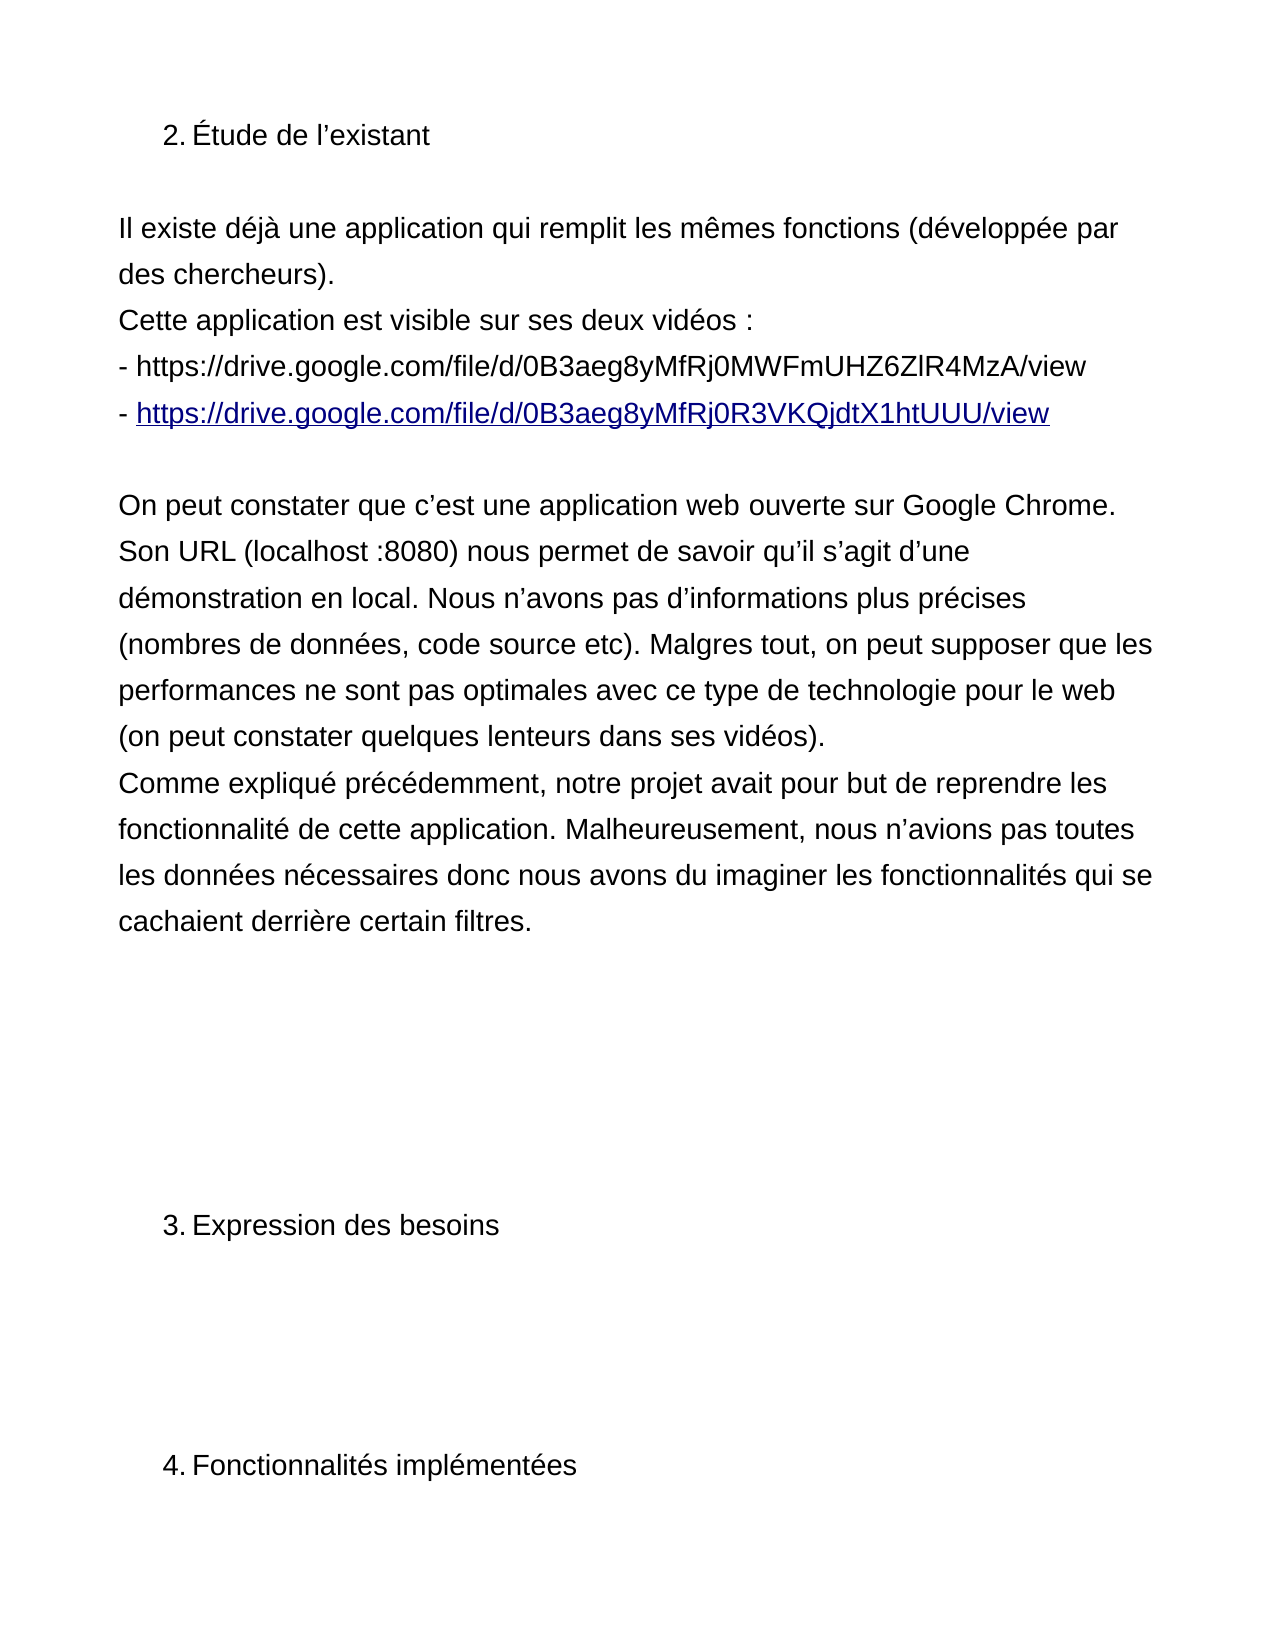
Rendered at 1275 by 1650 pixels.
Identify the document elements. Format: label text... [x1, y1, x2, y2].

text - https://drive.google.com/file/d/0B3aeg8yMfRj0R3VKQjdtX1htUUU/view [118, 396, 1157, 429]
text On peut constater que c’est une application web ouverte sur Google Chrome. Son URL (localhost :8080) nous permet de savoir qu’il s’agit d’une démonstration en local. Nous n’avons pas d’informations plus précises (nombres de données, code source etc). Malgres tout, on peut supposer que les performances ne sont pas optimales avec ce type de technologie pour le web (on peut constater quelques lenteurs dans ses vidéos). [118, 488, 1157, 753]
text Il existe déjà une application qui remplit les mêmes fonctions (développée par des chercheurs). [118, 211, 1157, 290]
list Fonctionnalités implémentées [162, 1448, 1157, 1481]
text Comme expliqué précédemment, notre projet avait pour but de reprendre les fonctionnalité de cette application. Malheureusement, nous n’avions pas toutes les données nécessaires donc nous avons du imaginer les fonctionnalités qui se cachaient derrière certain filtres. [118, 766, 1157, 938]
text - https://drive.google.com/file/d/0B3aeg8yMfRj0MWFmUHZ6ZlR4MzA/view [118, 349, 1157, 383]
list Expression des besoins [162, 1208, 1157, 1242]
list Étude de l’existant [162, 118, 1157, 152]
text Cette application est visible sur ses deux vidéos : [118, 303, 1157, 337]
